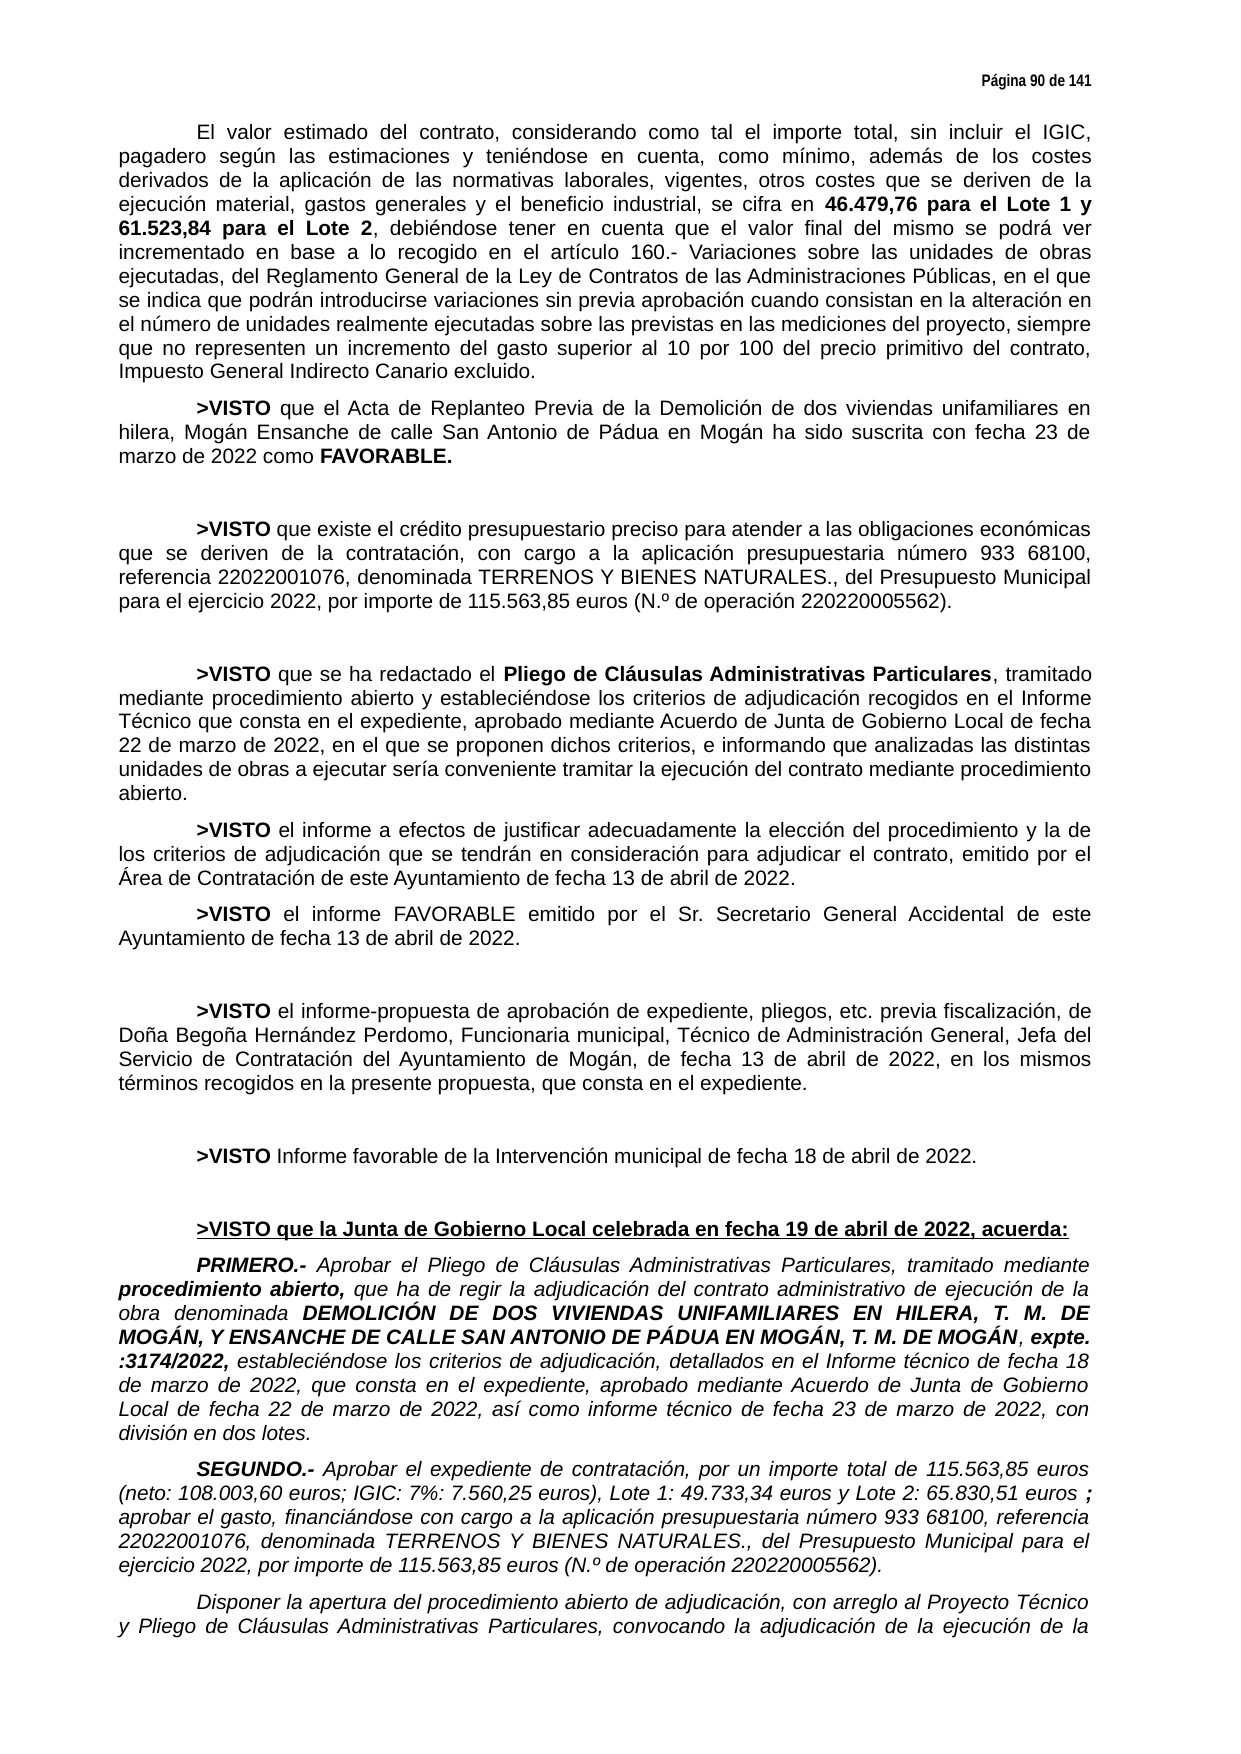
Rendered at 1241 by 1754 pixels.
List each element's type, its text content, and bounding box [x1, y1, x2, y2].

text El valor estimado del contrato, considerando como tal el importe total, sin incluir el IGIC, pagadero según las estimaciones y teniéndose en cuenta, como mínimo, además de los costes derivados de la aplicación de las normativas laborales, vigentes, otros costes que se deriven de la ejecución material, gastos generales y el beneficio industrial, se cifra en 46.479,76 para el Lote 1 y 61.523,84 para el Lote 2, debiéndose tener en cuenta que el valor final del mismo se podrá ver incrementado en base a lo recogido en el artículo 160.- Variaciones sobre las unidades de obras ejecutadas, del Reglamento General de la Ley de Contratos de las Administraciones Públicas, en el que se indica que podrán introducirse variaciones sin previa aprobación cuando consistan en la alteración en el número de unidades realmente ejecutadas sobre las previstas en las mediciones del proyecto, siempre que no representen un incremento del gasto superior al 10 por 100 del precio primitivo del contrato, Impuesto General Indirecto Canario excluido. [118, 120, 1092, 383]
text Disponer la apertura del procedimiento abierto de adjudicación, con arreglo al Proyecto Técnico y Pliego de Cláusulas Administrativas Particulares, convocando la adjudicación de la ejecución de la [118, 1589, 1092, 1637]
text >VISTO Informe favorable de la Intervención municipal de fecha 18 de abril de 2022. [118, 1144, 1092, 1168]
text >VISTO que la Junta de Gobierno Local celebrada en fecha 19 de abril de 2022, acuerda: [118, 1217, 1092, 1241]
text >VISTO que existe el crédito presupuestario preciso para atender a las obligaciones económicas que se deriven de la contratación, con cargo a la aplicación presupuestaria número 933 68100, referencia 22022001076, denominada TERRENOS Y BIENES NATURALES., del Presupuesto Municipal para el ejercicio 2022, por importe de 115.563,85 euros (N.º de operación 220220005562). [118, 517, 1092, 612]
text PRIMERO.- Aprobar el Pliego de Cláusulas Administrativas Particulares, tramitado mediante procedimiento abierto, que ha de regir la adjudicación del contrato administrativo de ejecución de la obra denominada DEMOLICIÓN DE DOS VIVIENDAS UNIFAMILIARES EN HILERA, T. M. DE MOGÁN, Y ENSANCHE DE CALLE SAN ANTONIO DE PÁDUA EN MOGÁN, T. M. DE MOGÁN, expte. :3174/2022, estableciéndose los criterios de adjudicación, detallados en el Informe técnico de fecha 18 de marzo de 2022, que consta en el expediente, aprobado mediante Acuerdo de Junta de Gobierno Local de fecha 22 de marzo de 2022, así como informe técnico de fecha 23 de marzo de 2022, con división en dos lotes. [118, 1253, 1092, 1445]
text >VISTO el informe-propuesta de aprobación de expediente, pliegos, etc. previa fiscalización, de Doña Begoña Hernández Perdomo, Funcionaria municipal, Técnico de Administración General, Jefa del Servicio de Contratación del Ayuntamiento de Mogán, de fecha 13 de abril de 2022, en los mismos términos recogidos en la presente propuesta, que consta en el expediente. [118, 999, 1092, 1095]
text SEGUNDO.- Aprobar el expediente de contratación, por un importe total de 115.563,85 euros (neto: 108.003,60 euros; IGIC: 7%: 7.560,25 euros), Lote 1: 49.733,34 euros y Lote 2: 65.830,51 euros ; aprobar el gasto, financiándose con cargo a la aplicación presupuestaria número 933 68100, referencia 22022001076, denominada TERRENOS Y BIENES NATURALES., del Presupuesto Municipal para el ejercicio 2022, por importe de 115.563,85 euros (N.º de operación 220220005562). [118, 1457, 1092, 1577]
text >VISTO que el Acta de Replanteo Previa de la Demolición de dos viviendas unifamiliares en hilera, Mogán Ensanche de calle San Antonio de Pádua en Mogán ha sido suscrita con fecha 23 de marzo de 2022 como FAVORABLE. [118, 396, 1092, 468]
text >VISTO el informe a efectos de justificar adecuadamente la elección del procedimiento y la de los criterios de adjudicación que se tendrán en consideración para adjudicar el contrato, emitido por el Área de Contratación de este Ayuntamiento de fecha 13 de abril de 2022. [118, 818, 1092, 889]
text >VISTO el informe FAVORABLE emitido por el Sr. Secretario General Accidental de este Ayuntamiento de fecha 13 de abril de 2022. [118, 902, 1092, 950]
text >VISTO que se ha redactado el Pliego de Cláusulas Administrativas Particulares, tramitado mediante procedimiento abierto y estableciéndose los criterios de adjudicación recogidos en el Informe Técnico que consta en el expediente, aprobado mediante Acuerdo de Junta de Gobierno Local de fecha 22 de marzo de 2022, en el que se proponen dichos criterios, e informando que analizadas las distintas unidades de obras a ejecutar sería conveniente tramitar la ejecución del contrato mediante procedimiento abierto. [118, 661, 1092, 805]
